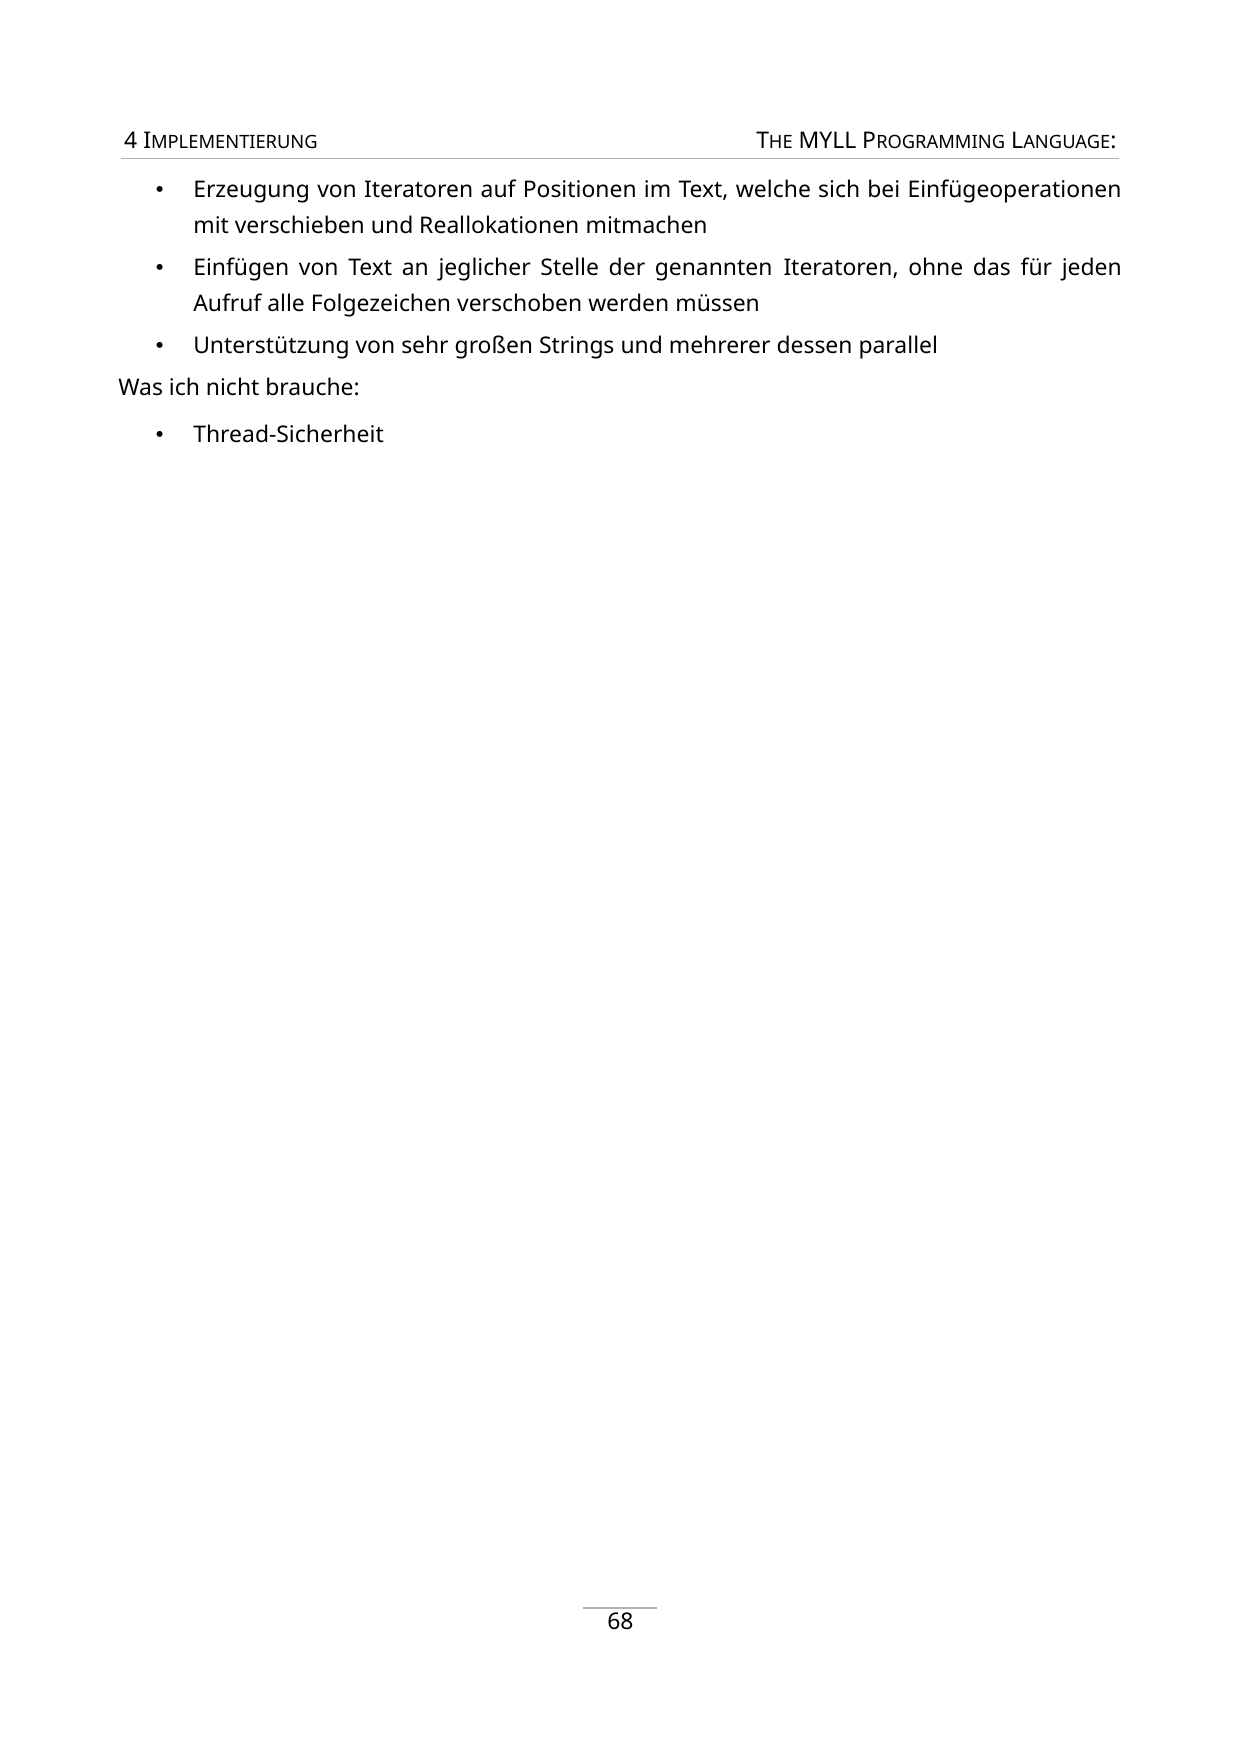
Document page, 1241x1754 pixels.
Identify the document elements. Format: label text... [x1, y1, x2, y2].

text Was ich nicht brauche: [118, 370, 1122, 402]
list Unterstützung von sehr großen Strings und mehrerer dessen parallel [156, 328, 1122, 360]
list Einfügen von Text an jeglicher Stelle der genannten Iteratoren, ohne das für jeden Aufruf alle Folgezeichen verschoben werden müssen [156, 251, 1122, 318]
list Thread-Sicherheit [156, 418, 1122, 449]
list Erzeugung von Iteratoren auf Positionen im Text, welche sich bei Einfügeoperationen mit verschieben und Reallokationen mitmachen [156, 173, 1122, 240]
